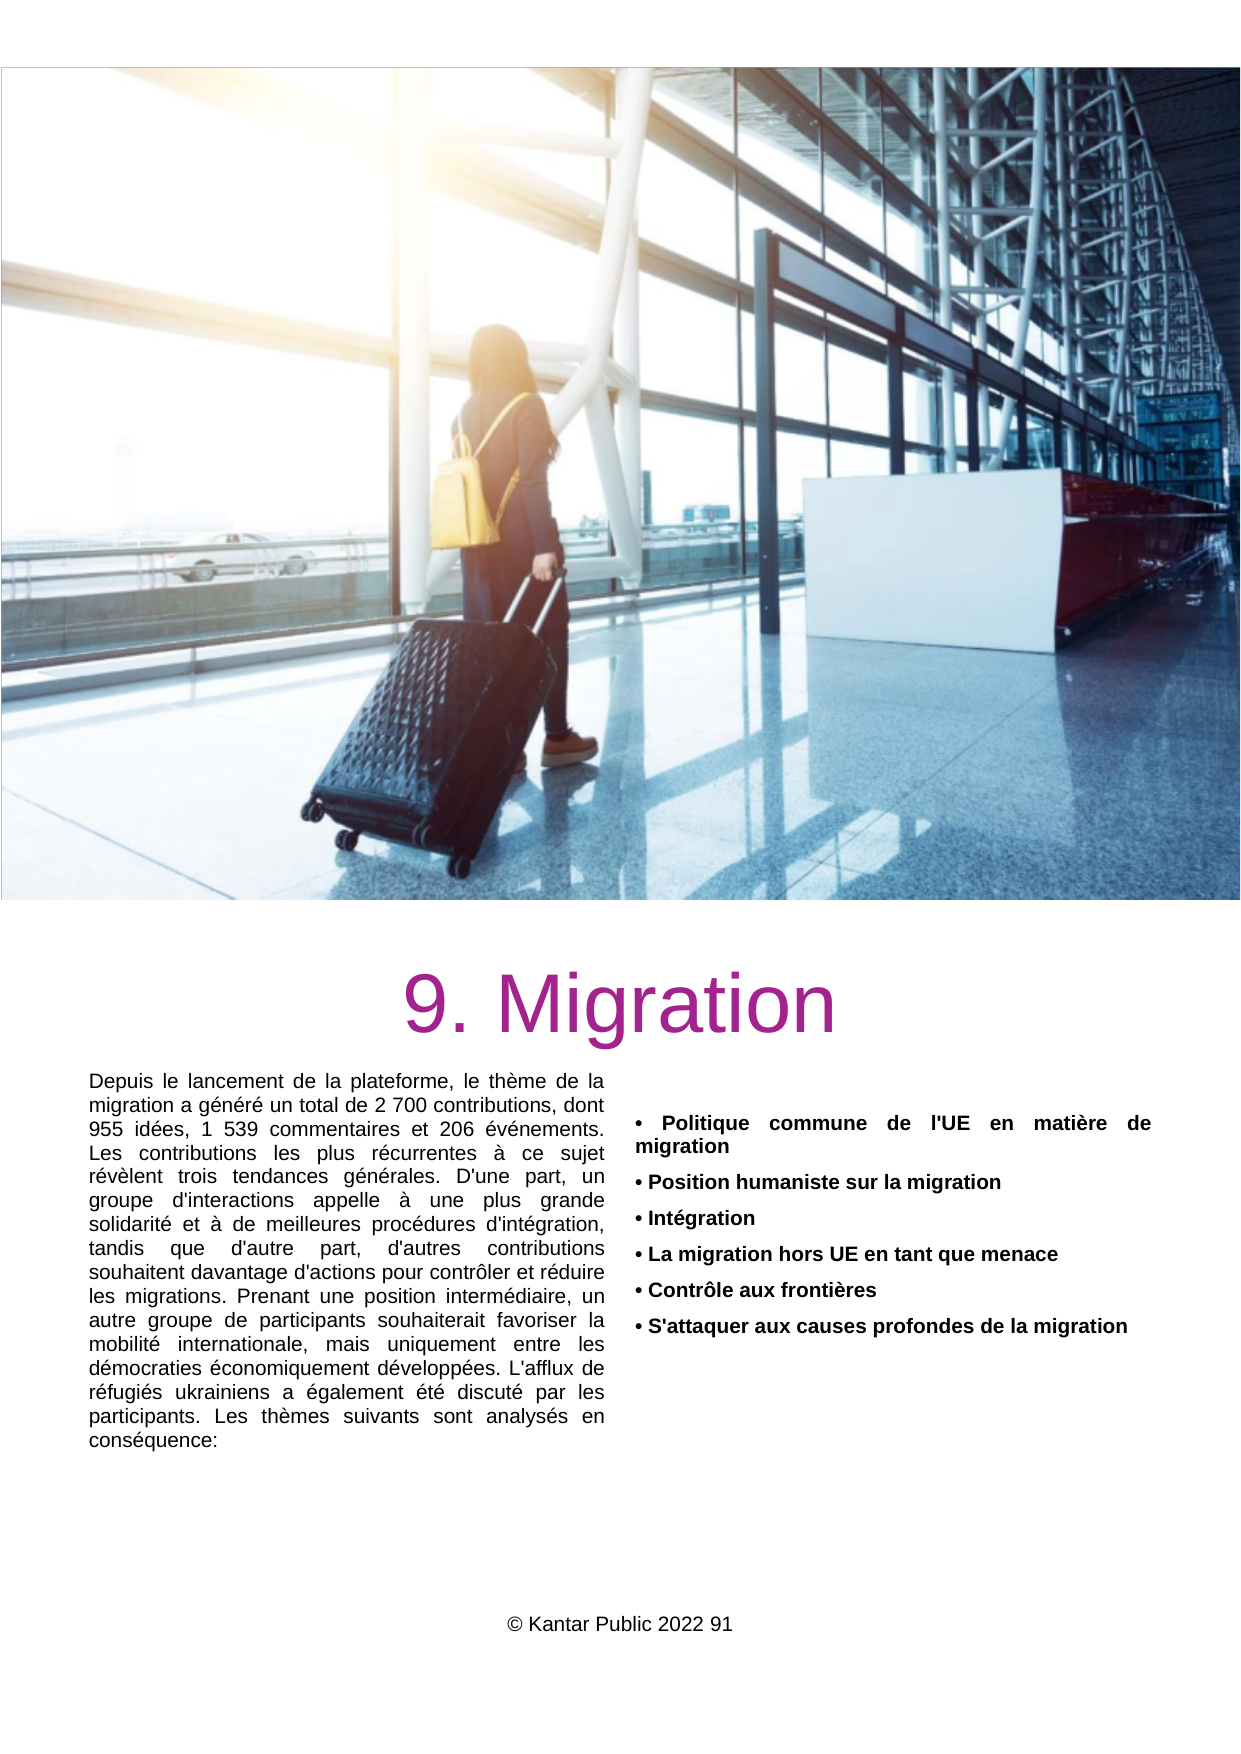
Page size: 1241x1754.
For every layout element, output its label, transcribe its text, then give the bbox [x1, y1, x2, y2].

text Depuis le lancement de la plateforme, le thème de la migration a généré un total de 2 700 contributions, dont 955 idées, 1 539 commentaires et 206 événements. Les contributions les plus récurrentes à ce sujet révèlent trois tendances générales. D'une part, un groupe d'interactions appelle à une plus grande solidarité et à de meilleures procédures d'intégration, tandis que d'autre part, d'autres contributions souhaitent davantage d'actions pour contrôler et réduire les migrations. Prenant une position intermédiaire, un autre groupe de participants souhaiterait favoriser la mobilité internationale, mais uniquement entre les démocraties économiquement développées. L'afflux de réfugiés ukrainiens a également été discuté par les participants. Les thèmes suivants sont analysés en conséquence: [88, 1068, 605, 1452]
text • La migration hors UE en tant que menace [635, 1242, 1152, 1266]
text • Intégration [635, 1206, 1152, 1230]
text • Position humaniste sur la migration [635, 1170, 1152, 1194]
text • S'attaquer aux causes profondes de la migration [635, 1313, 1152, 1337]
picture [0, 67, 1241, 900]
subtitle 9. Migration [88, 954, 1152, 1050]
text • Contrôle aux frontières [635, 1278, 1152, 1302]
text • Politique commune de l'UE en matière de migration [635, 1110, 1152, 1158]
